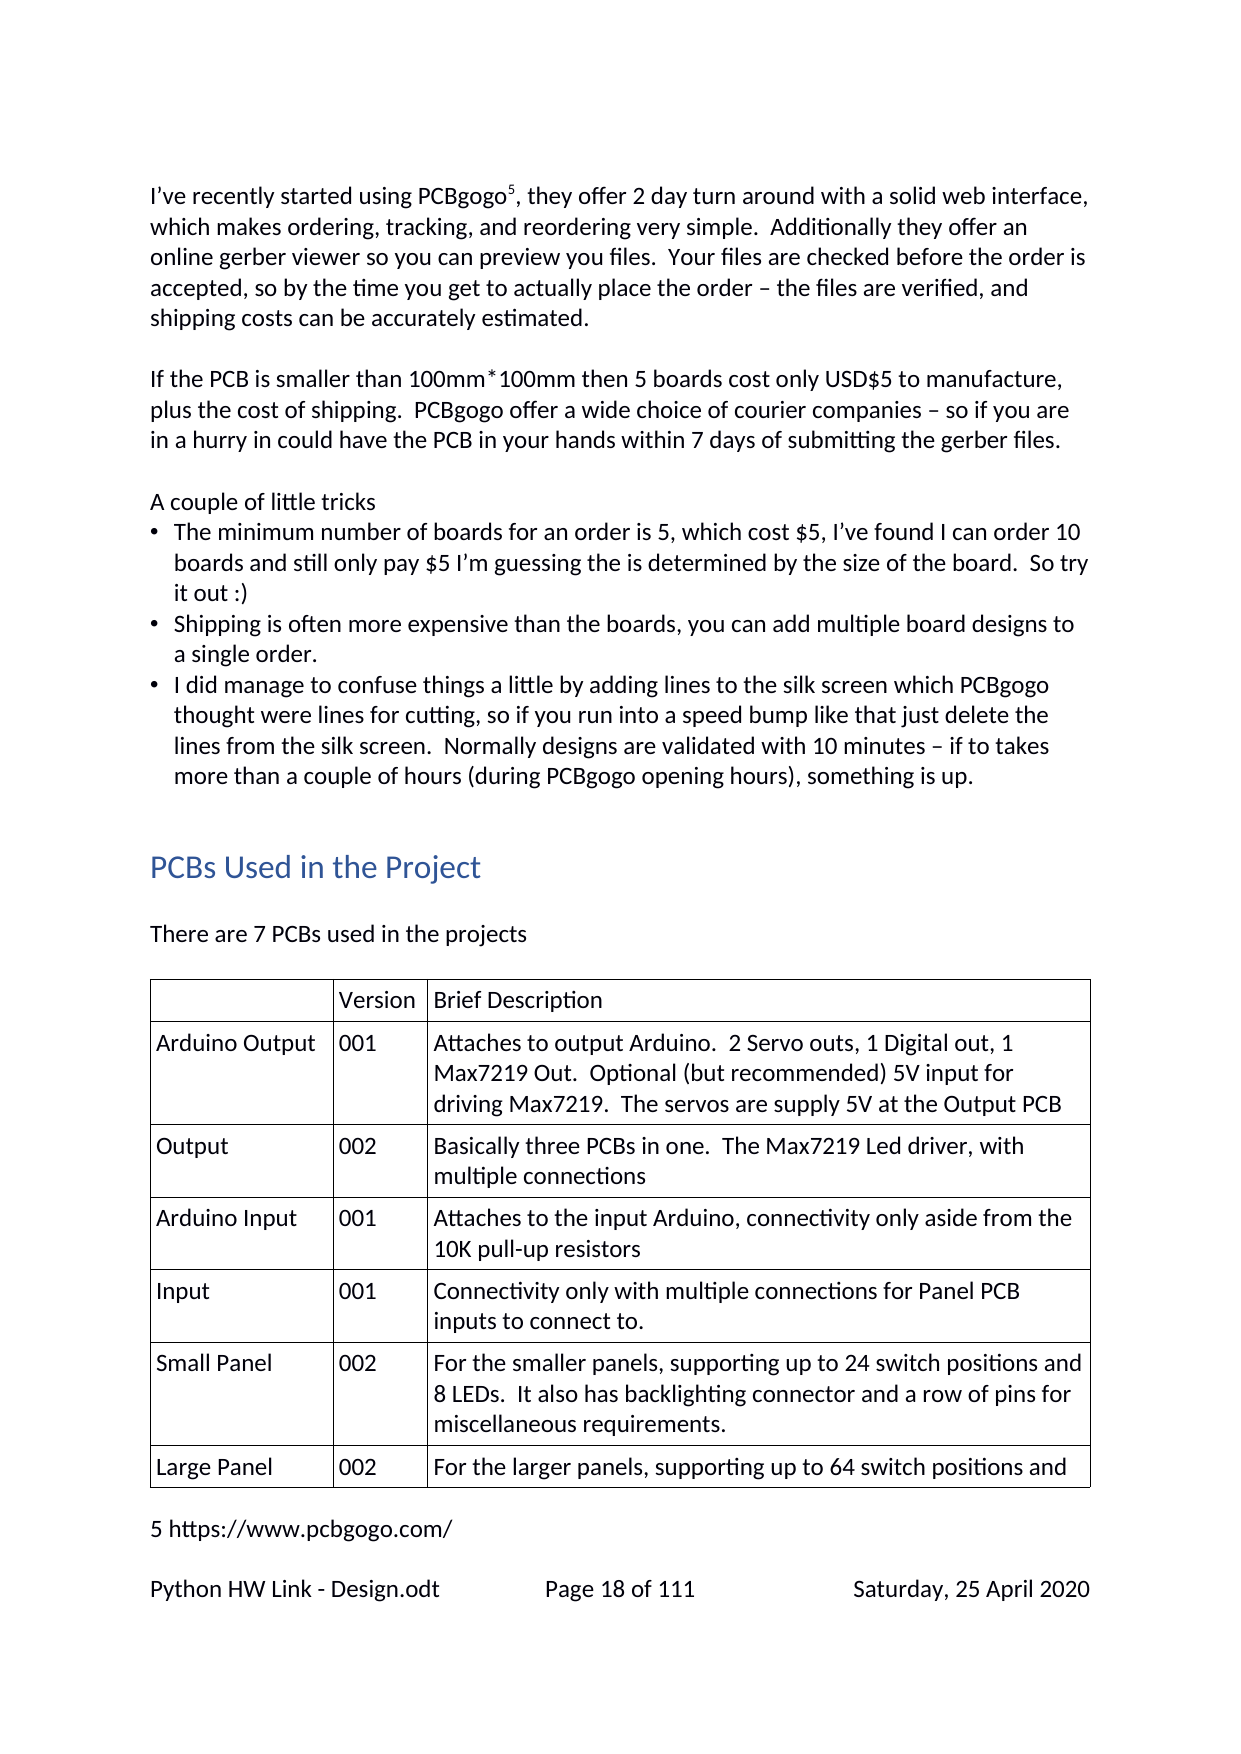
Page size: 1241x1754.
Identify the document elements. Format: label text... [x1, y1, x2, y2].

table_cell 002 [334, 1446, 427, 1487]
table_cell 001 [334, 1270, 427, 1342]
list The minimum number of boards for an order is 5, which cost $5, I’ve found I can order 10 boards and still only pay $5 I’m guessing the is determined by the size of the board. So try it out :) [150, 516, 1090, 608]
text A couple of little tricks [150, 486, 1090, 516]
table_cell Input [151, 1270, 333, 1342]
table_cell For the larger panels, supporting up to 64 switch positions and [428, 1446, 1090, 1487]
subtitle PCBs Used in the Project [150, 846, 1090, 887]
text I’ve recently started using PCBgogo, they offer 2 day turn around with a solid web interface, which makes ordering, tracking, and reordering very simple. Additionally they offer an online gerber viewer so you can preview you files. Your files are checked before the order is accepted, so by the time you get to actually place the order – the files are verified, and shipping costs can be accurately estimated. [150, 181, 1090, 333]
table_header [151, 980, 333, 1021]
list Shipping is often more expensive than the boards, you can add multiple board designs to a single order. [150, 608, 1090, 669]
text https://www.pcbgogo.com/ [150, 1513, 1090, 1543]
table_cell 001 [334, 1198, 427, 1269]
table_cell 002 [334, 1125, 427, 1197]
table_cell 001 [334, 1022, 427, 1124]
table_cell Large Panel [151, 1446, 333, 1487]
text If the PCB is smaller than 100mm*100mm then 5 boards cost only USD$5 to manufacture, plus the cost of shipping. PCBgogo offer a wide choice of courier companies – so if you are in a hurry in could have the PCB in your hands within 7 days of submitting the gerber files. [150, 364, 1090, 455]
list I did manage to confuse things a little by adding lines to the silk screen which PCBgogo thought were lines for cutting, so if you run into a speed bump like that just delete the lines from the silk screen. Normally designs are validated with 10 minutes – if to takes more than a couple of hours (during PCBgogo opening hours), something is up. [150, 669, 1090, 791]
table_cell Arduino Output [151, 1022, 333, 1124]
table_cell Small Panel [151, 1343, 333, 1445]
table_cell Output [151, 1125, 333, 1197]
table_cell Basically three PCBs in one. The Max7219 Led driver, with multiple connections [428, 1125, 1090, 1197]
table_cell Attaches to output Arduino. 2 Servo outs, 1 Digital out, 1 Max7219 Out. Optional (but recommended) 5V input for driving Max7219. The servos are supply 5V at the Output PCB [428, 1022, 1090, 1124]
table_header Version [334, 980, 427, 1021]
text There are 7 PCBs used in the projects [150, 918, 1090, 948]
table_cell For the smaller panels, supporting up to 24 switch positions and 8 LEDs. It also has backlighting connector and a row of pins for miscellaneous requirements. [428, 1343, 1090, 1445]
table_cell 002 [334, 1343, 427, 1445]
table_cell Arduino Input [151, 1198, 333, 1269]
table_header Brief Description [428, 980, 1090, 1021]
table_cell Attaches to the input Arduino, connectivity only aside from the 10K pull-up resistors [428, 1198, 1090, 1269]
table_cell Connectivity only with multiple connections for Panel PCB inputs to connect to. [428, 1270, 1090, 1342]
